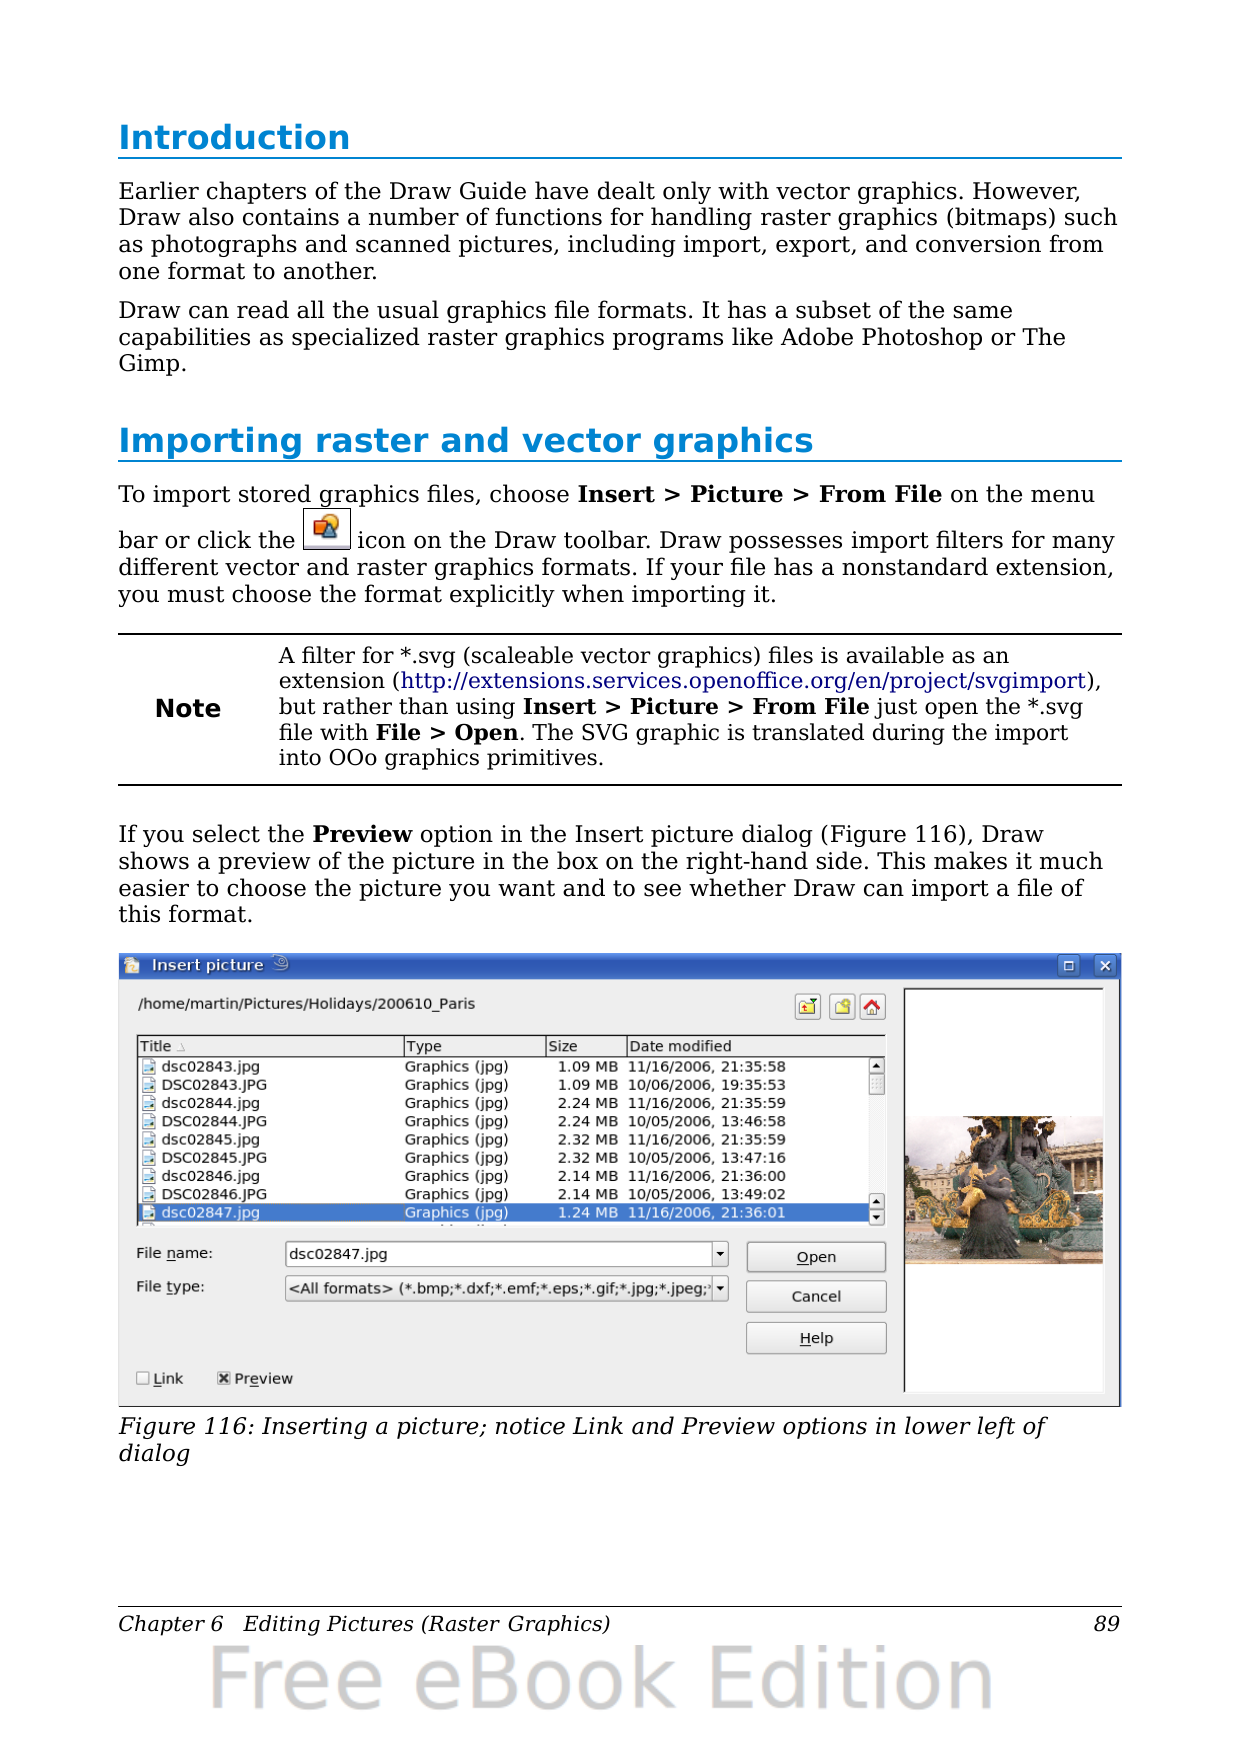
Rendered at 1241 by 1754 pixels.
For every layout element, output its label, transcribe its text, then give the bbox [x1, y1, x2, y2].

subtitle Importing raster and vector graphics [118, 421, 1122, 460]
picture [118, 953, 1122, 1407]
list To import stored graphics files, choose Insert > Picture > From File on the menu bar or click the icon on the Draw toolbar. Draw possesses import filters for many different vector and raster graphics formats. If your file has a nonstandard extension, you must choose the format explicitly when importing it. [118, 481, 1122, 607]
list Figure 116: Inserting a picture; notice Link and Preview options in lower left of dialog [119, 1413, 1121, 1467]
table_header Note [118, 635, 257, 783]
text Draw can read all the usual graphics file formats. It has a subset of the same capabilities as specialized raster graphics programs like Adobe Photoshop or The Gimp. [118, 297, 1122, 377]
text Earlier chapters of the Draw Guide have dealt only with vector graphics. However, Draw also contains a number of functions for handling raster graphics (bitmaps) such as photographs and scanned pictures, including import, export, and conversion from one format to another. [118, 178, 1122, 284]
list If you select the Preview option in the Insert picture dialog (Figure 116), Draw shows a preview of the picture in the box on the right-hand side. This makes it much easier to choose the picture you want and to see whether Draw can import a file of this format. [118, 821, 1122, 928]
table_header A filter for *.svg (scaleable vector graphics) files is available as an extension (http://extensions.services.openoffice.org/en/project/svgimport), but rather than using Insert > Picture > From File just open the *.svg file with File > Open. The SVG graphic is translated during the import into OOo graphics primitives. [258, 635, 1122, 783]
picture [304, 509, 350, 549]
picture [207, 1645, 994, 1713]
subtitle Introduction [118, 118, 1122, 157]
